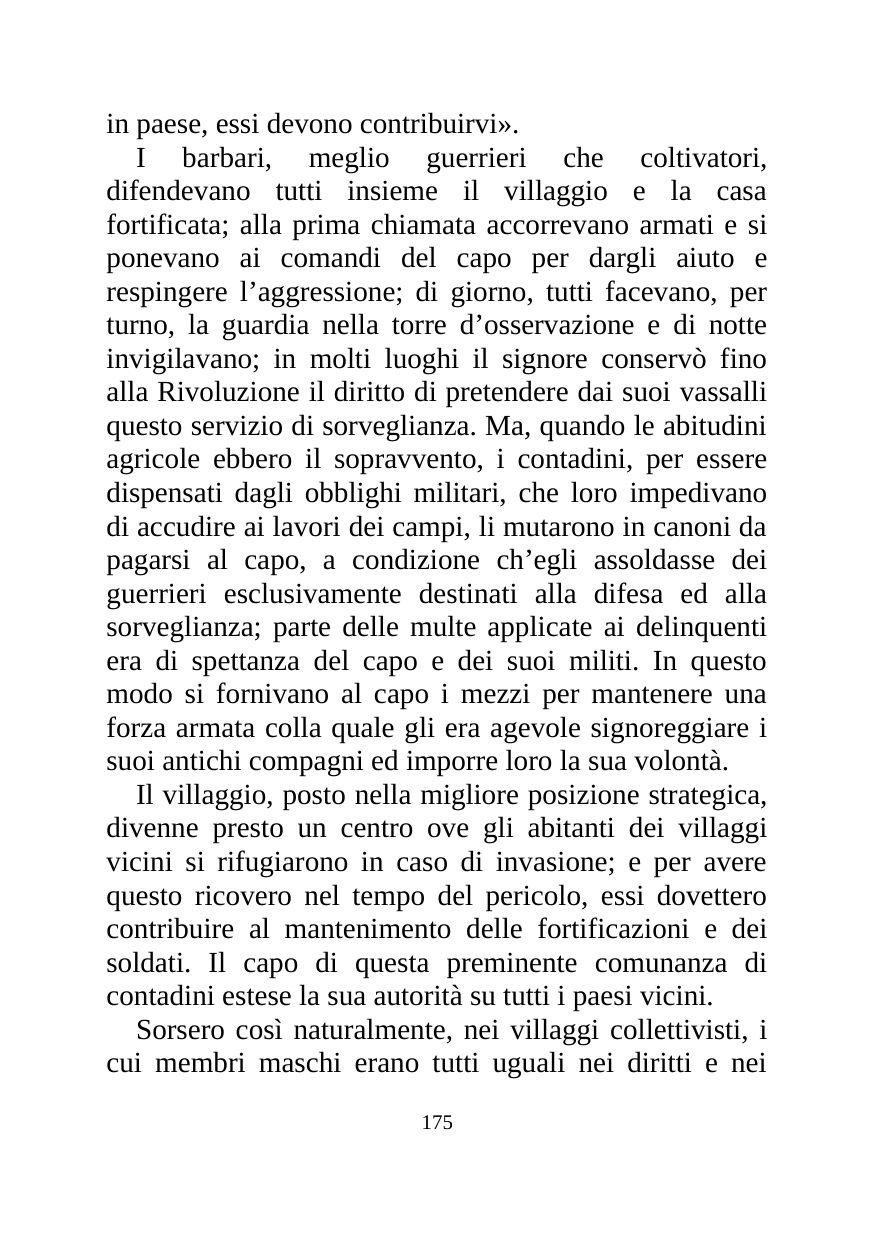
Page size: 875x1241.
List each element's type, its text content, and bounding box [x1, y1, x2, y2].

text Il villaggio, posto nella migliore posizione strategica, divenne presto un centro ove gli abitanti dei villaggi vicini si rifugiarono in caso di invasione; e per avere questo ricovero nel tempo del pericolo, essi dovettero contribuire al mantenimento delle fortificazioni e dei soldati. Il capo di questa preminente comunanza di contadini estese la sua autorità su tutti i paesi vicini. [106, 777, 768, 1012]
text I barbari, meglio guerrieri che coltivatori, difendevano tutti insieme il villaggio e la casa fortificata; alla prima chiamata accorrevano armati e si ponevano ai comandi del capo per dargli aiuto e respingere l’aggressione; di giorno, tutti facevano, per turno, la guardia nella torre d’osservazione e di notte invigilavano; in molti luoghi il signore conservò fino alla Rivoluzione il diritto di pretendere dai suoi vassalli questo servizio di sorveglianza. Ma, quando le abitudini agricole ebbero il sopravvento, i contadini, per essere dispensati dagli obblighi militari, che loro impedivano di accudire ai lavori dei campi, li mutarono in canoni da pagarsi al capo, a condizione ch’egli assoldasse dei guerrieri esclusivamente destinati alla difesa ed alla sorveglianza; parte delle multe applicate ai delinquenti era di spettanza del capo e dei suoi militi. In questo modo si fornivano al capo i mezzi per mantenere una forza armata colla quale gli era agevole signoreggiare i suoi antichi compagni ed imporre loro la sua volontà. [106, 140, 768, 777]
text in paese, essi devono contribuirvi». [106, 106, 768, 140]
text Sorsero così naturalmente, nei villaggi collettivisti, i cui membri maschi erano tutti uguali nei diritti e nei [106, 1012, 768, 1079]
